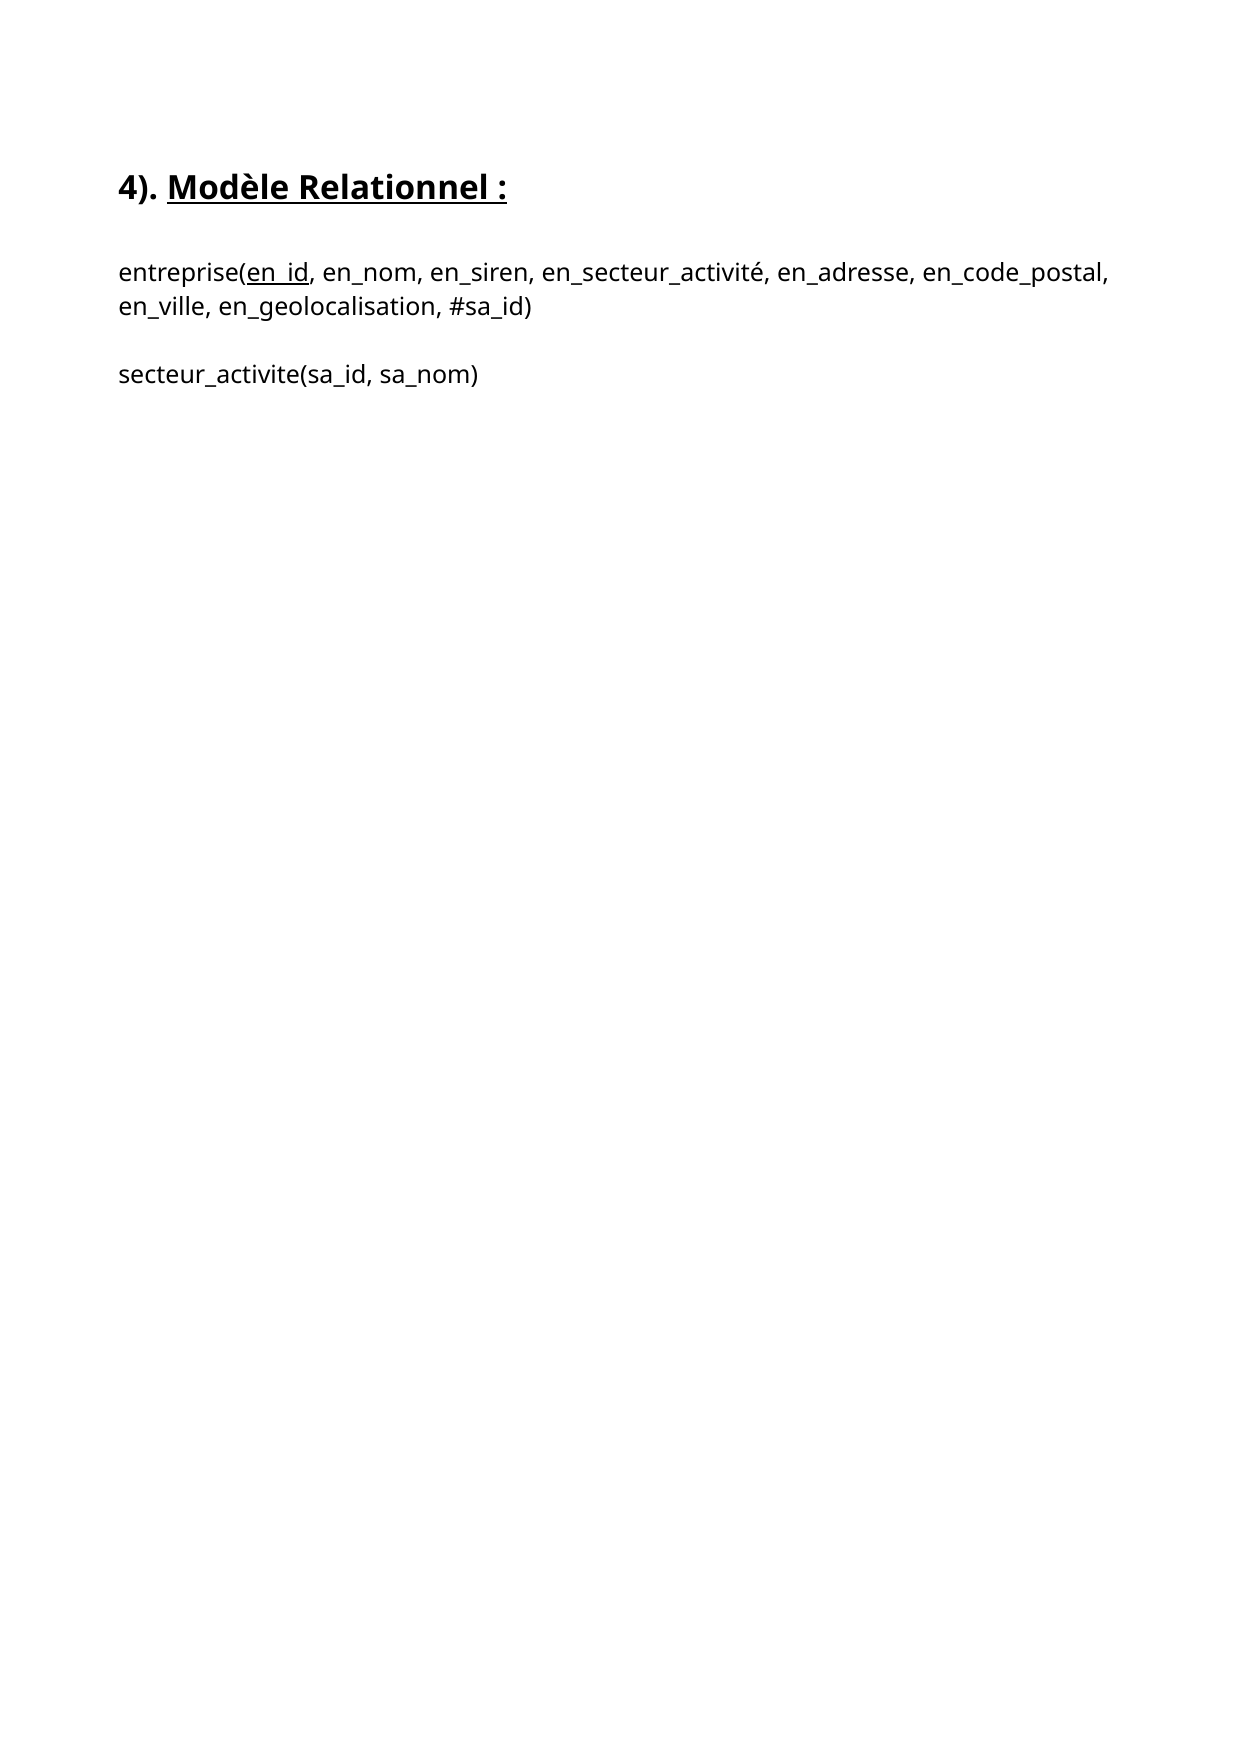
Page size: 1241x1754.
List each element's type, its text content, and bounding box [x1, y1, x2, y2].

text 4). Modèle Relationnel : [118, 163, 1122, 209]
text entreprise(en_id, en_nom, en_siren, en_secteur_activité, en_adresse, en_code_postal, en_ville, en_geolocalisation, #sa_id) [118, 254, 1122, 322]
text secteur_activite(sa_id, sa_nom) [118, 357, 1122, 391]
